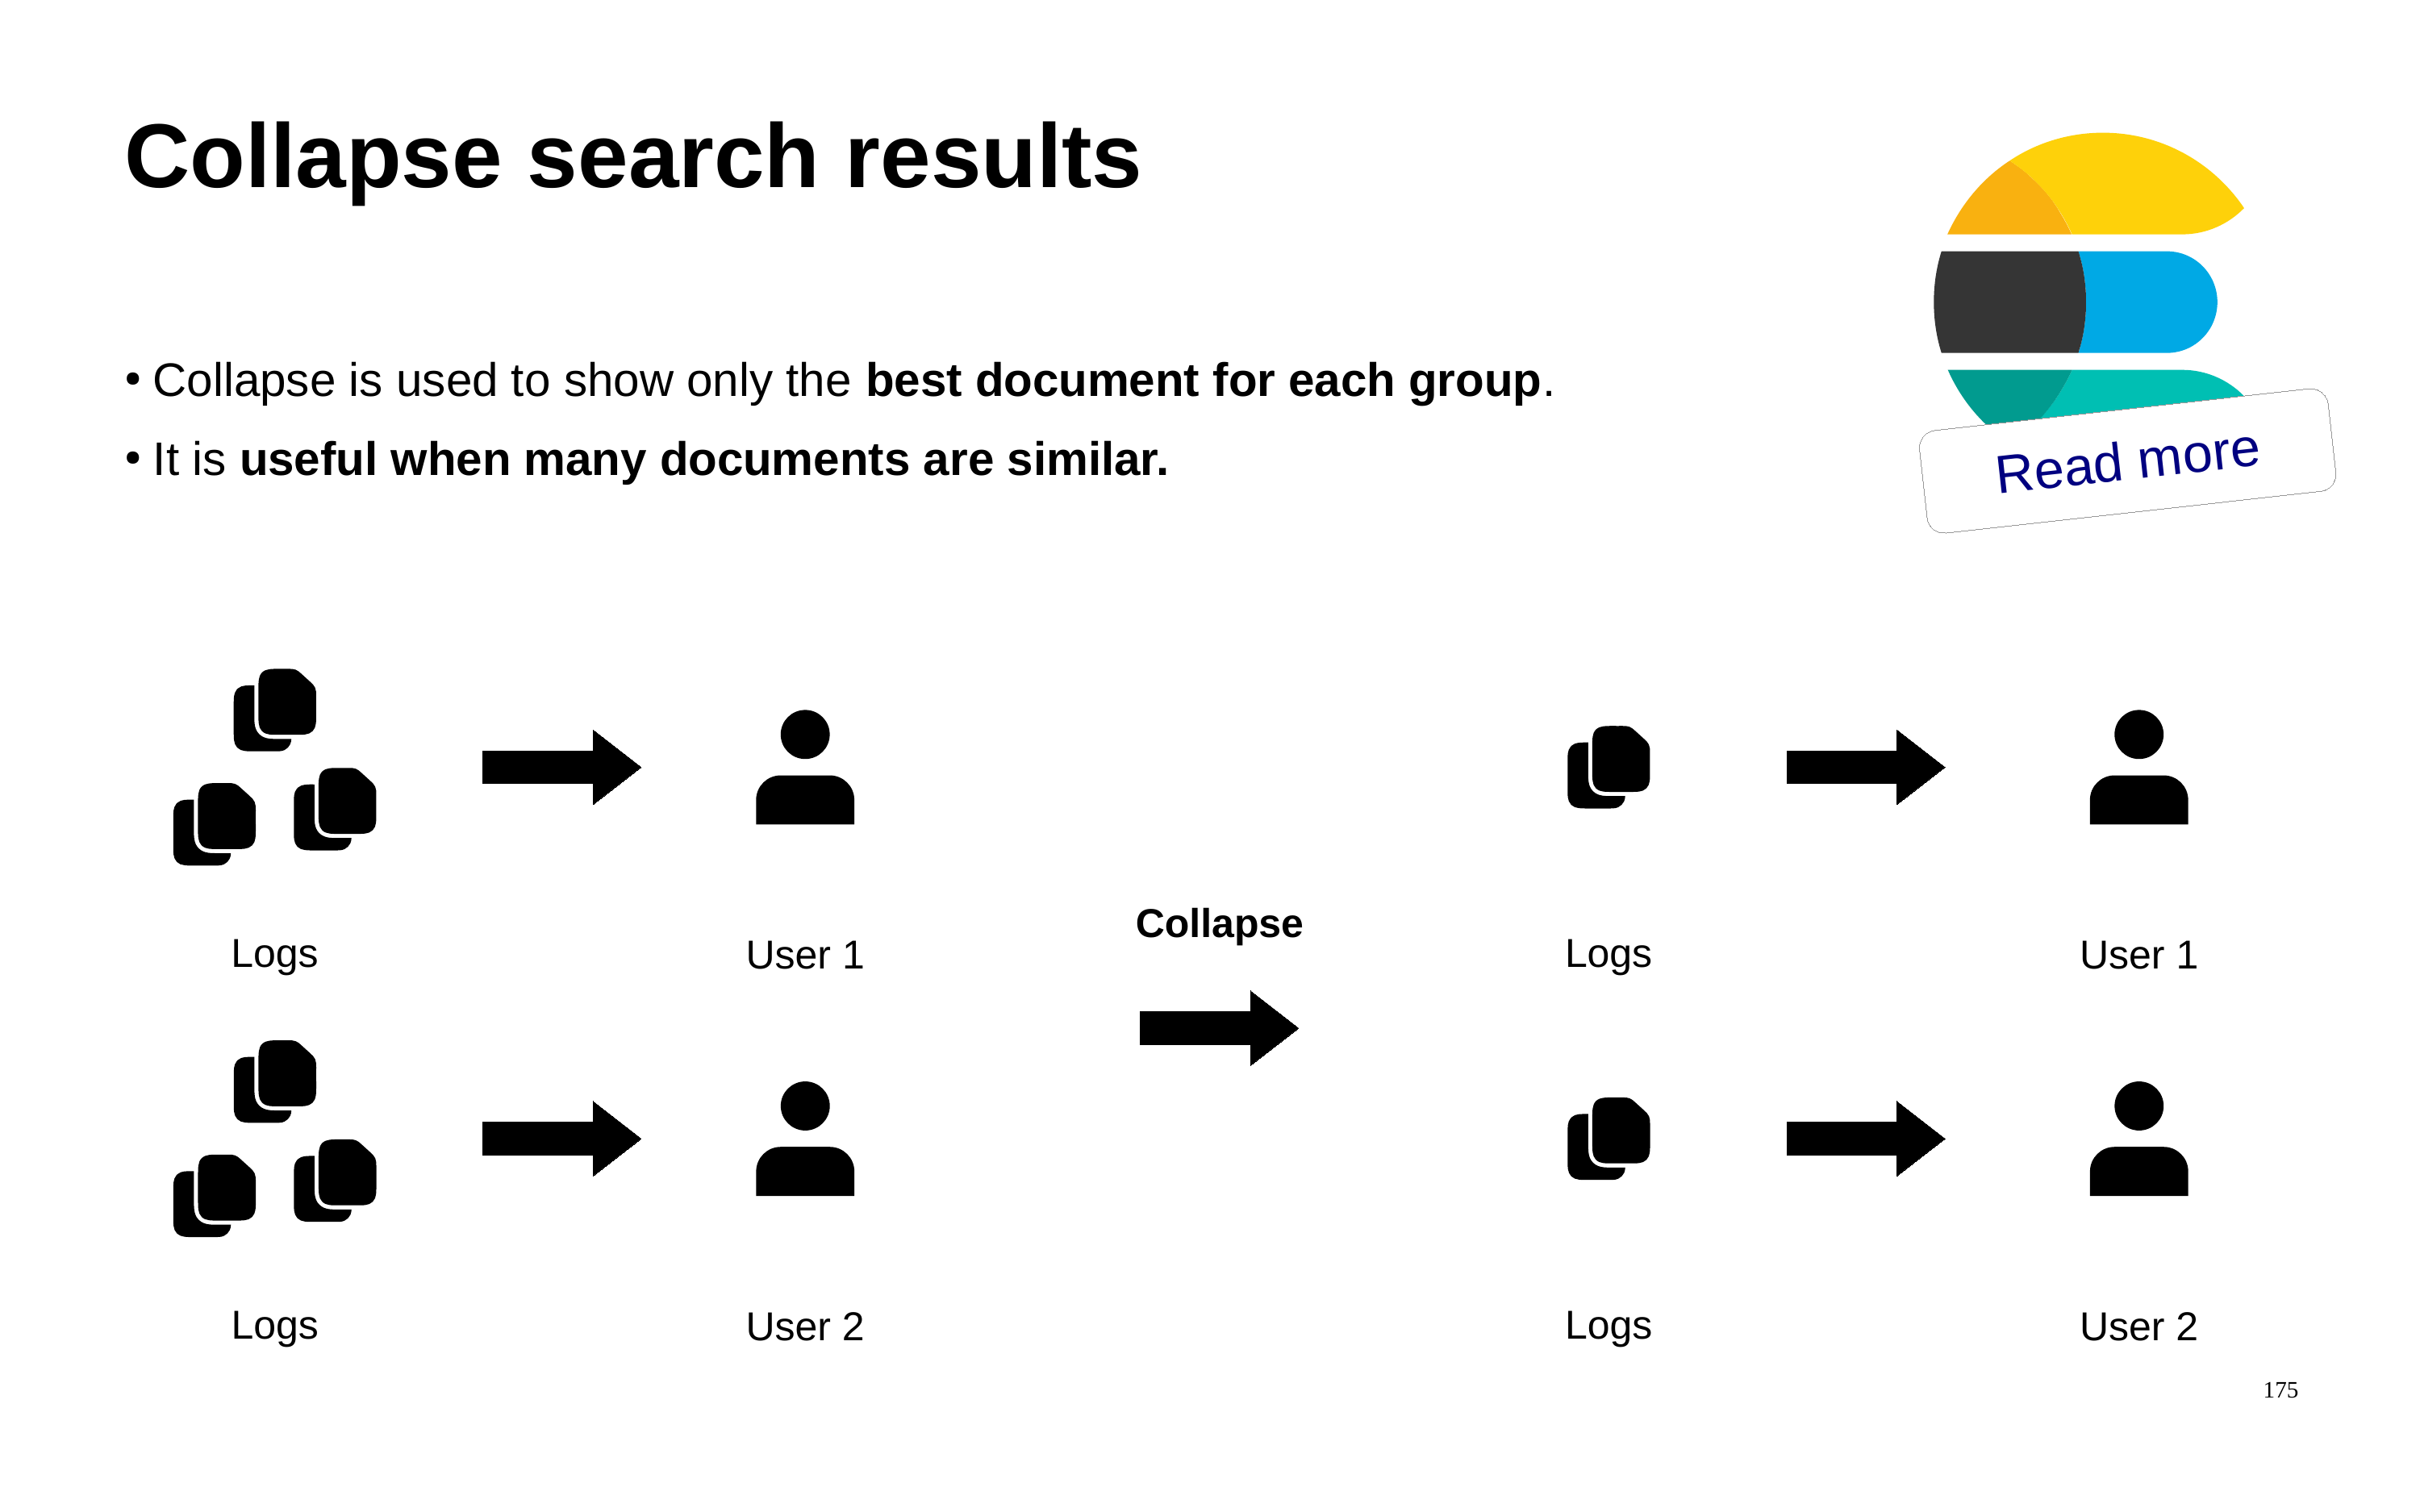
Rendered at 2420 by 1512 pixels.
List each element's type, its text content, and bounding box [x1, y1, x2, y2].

text_box [482, 730, 641, 805]
text_box [1140, 990, 1299, 1066]
picture [1558, 717, 1659, 817]
text_box Collapse search results [112, 61, 1641, 251]
text_box [1787, 1101, 1946, 1177]
text_box User 2 [2051, 1291, 2227, 1355]
text_box Read more [1919, 389, 2336, 534]
picture [739, 702, 871, 833]
picture [1890, 111, 2290, 498]
picture [165, 774, 265, 874]
picture [2073, 702, 2205, 833]
text_box Logs [212, 918, 337, 982]
text_box Collapse is used to show only the best document for each group. It is useful when many documents are similar. [112, 322, 1715, 627]
text_box Logs [212, 1289, 337, 1354]
text_box Collapse [1110, 888, 1329, 952]
text_box User 1 [717, 919, 893, 984]
picture [1559, 1089, 1659, 1189]
picture [2073, 1073, 2205, 1205]
text_box [482, 1101, 641, 1177]
text_box Logs [1546, 918, 1671, 982]
text_box Logs [1546, 1289, 1671, 1354]
picture [165, 1146, 265, 1246]
picture [225, 660, 385, 859]
text_box User 1 [2051, 919, 2227, 984]
text_box [1787, 730, 1946, 805]
text_box User 2 [717, 1291, 893, 1355]
picture [225, 1031, 385, 1231]
picture [740, 1073, 871, 1205]
